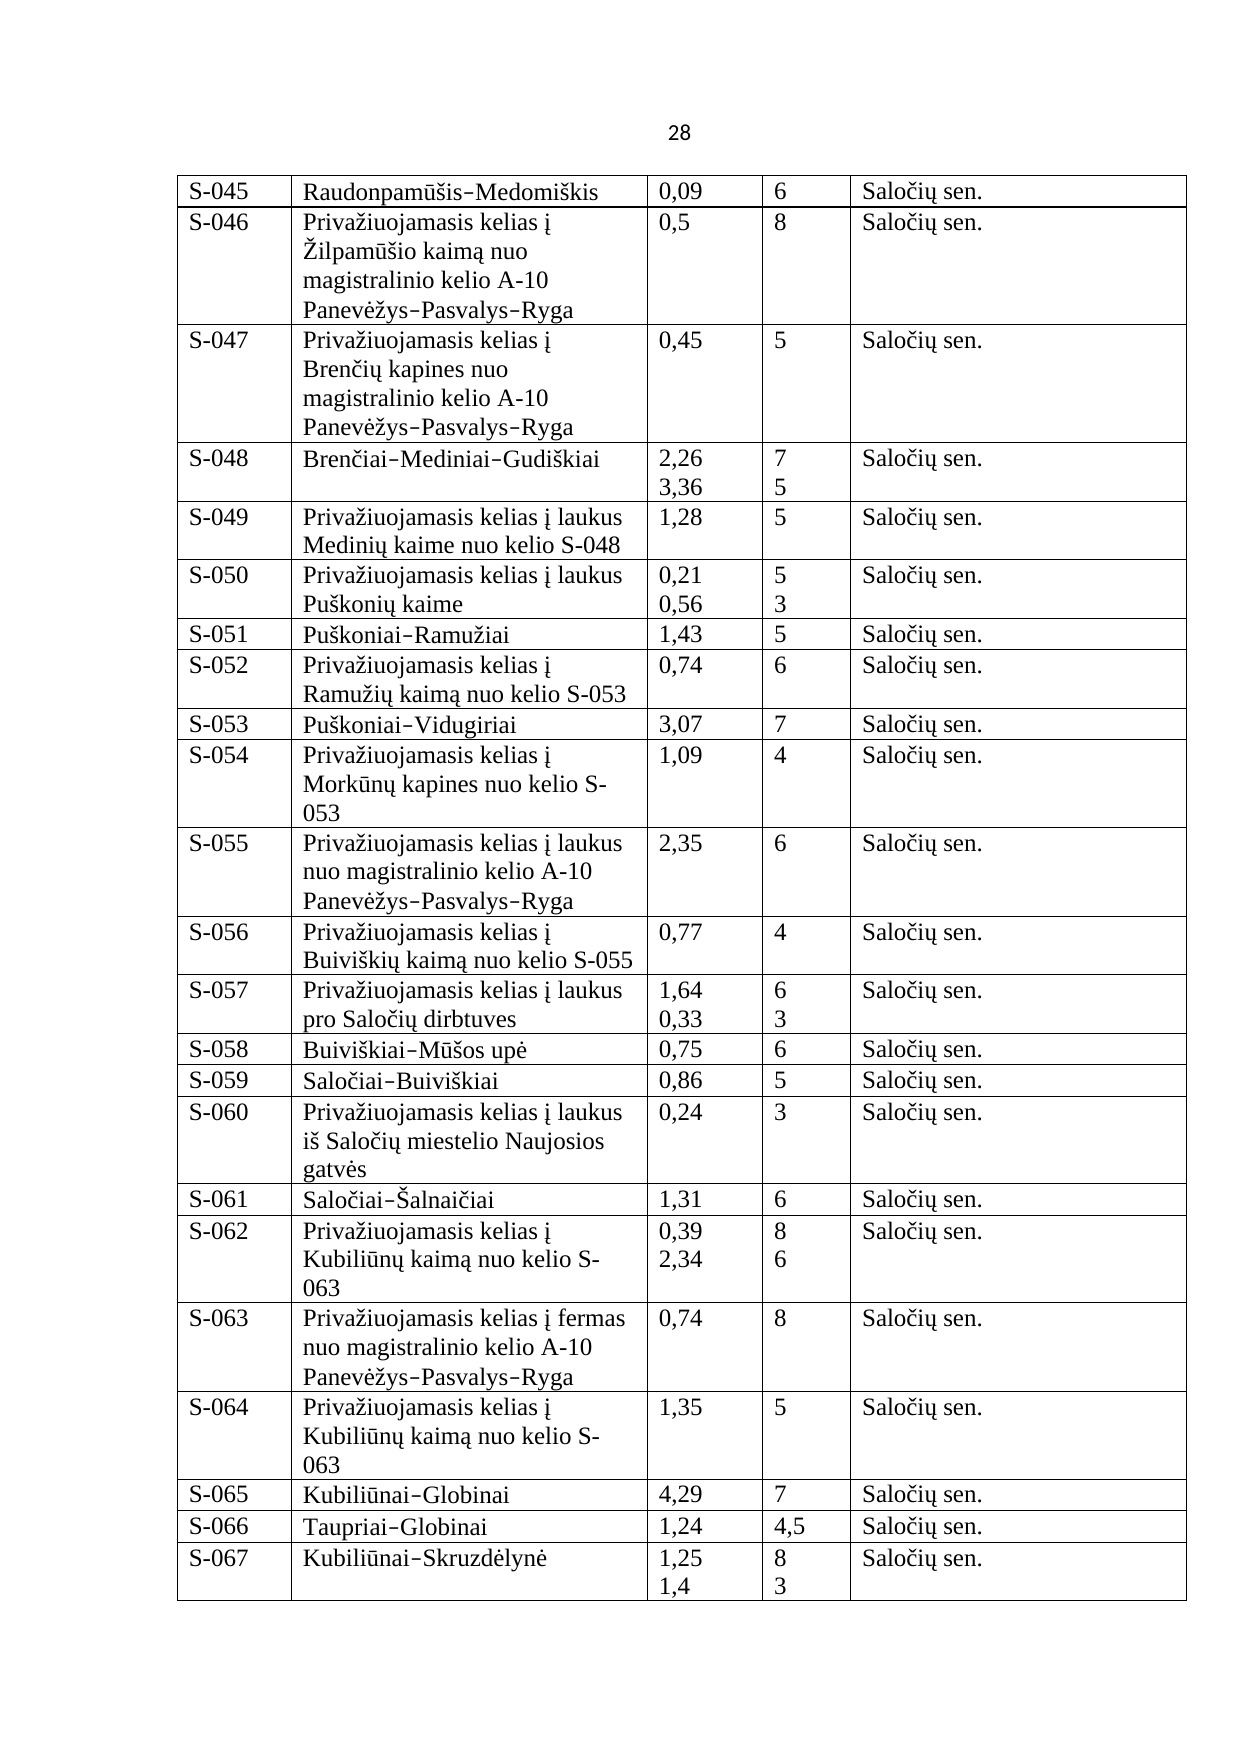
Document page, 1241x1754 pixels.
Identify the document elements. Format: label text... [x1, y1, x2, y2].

table_cell Saločių sen. [851, 208, 1186, 324]
table_cell Puškoniai–Vidugiriai [292, 709, 647, 739]
table_cell 5 3 [763, 560, 850, 618]
table_cell 7 5 [763, 443, 850, 501]
table_cell 0,77 [648, 917, 762, 974]
table_cell 1,35 [648, 1392, 762, 1478]
table_cell Saločių sen. [851, 560, 1186, 618]
table_cell Saločių sen. [851, 1511, 1186, 1542]
table_cell 0,74 [648, 650, 762, 708]
table_cell S-049 [178, 502, 291, 559]
table_cell 6 [763, 176, 850, 206]
table_cell S-061 [178, 1184, 291, 1215]
table_cell 5 [763, 325, 850, 442]
table_cell Privažiuojamasis kelias į laukus Medinių kaime nuo kelio S-048 [292, 502, 647, 559]
table_cell 0,24 [648, 1097, 762, 1183]
table_cell Saločių sen. [851, 1392, 1186, 1478]
table_cell S-051 [178, 619, 291, 649]
table_cell S-055 [178, 828, 291, 916]
table_cell S-064 [178, 1392, 291, 1478]
table_cell 0,21 0,56 [648, 560, 762, 618]
table_cell Saločių sen. [851, 443, 1186, 501]
table_cell 8 3 [763, 1543, 850, 1600]
table_cell 3 [763, 1097, 850, 1183]
table_cell Brenčiai–Mediniai–Gudiškiai [292, 443, 647, 501]
table_cell Saločių sen. [851, 619, 1186, 649]
table_cell 4,5 [763, 1511, 850, 1542]
table_cell Saločiai–Buiviškiai [292, 1065, 647, 1096]
table_cell 6 [763, 1034, 850, 1064]
table_cell 5 [763, 619, 850, 649]
table_cell 4,29 [648, 1480, 762, 1510]
table_cell Saločių sen. [851, 1184, 1186, 1215]
table_cell 6 [763, 1184, 850, 1215]
table_cell 0,09 [648, 176, 762, 206]
table_cell 0,74 [648, 1303, 762, 1391]
table_cell S-067 [178, 1543, 291, 1600]
table_cell Saločių sen. [851, 502, 1186, 559]
table_cell S-058 [178, 1034, 291, 1064]
table_cell 2,35 [648, 828, 762, 916]
table_cell S-056 [178, 917, 291, 974]
table_cell 6 [763, 650, 850, 708]
table_cell S-063 [178, 1303, 291, 1391]
table_cell 2,26 3,36 [648, 443, 762, 501]
table_cell 6 3 [763, 975, 850, 1033]
table_cell 1,24 [648, 1511, 762, 1542]
table_cell 1,43 [648, 619, 762, 649]
table_cell S-047 [178, 325, 291, 442]
table_cell 1,25 1,4 [648, 1543, 762, 1600]
table_cell S-059 [178, 1065, 291, 1096]
table_cell S-062 [178, 1216, 291, 1302]
table_cell Privažiuojamasis kelias į laukus nuo magistralinio kelio A-10 Panevėžys–Pasvalys–Ryga [292, 828, 647, 916]
table_cell S-060 [178, 1097, 291, 1183]
table_cell Saločių sen. [851, 1034, 1186, 1064]
table_cell Buiviškiai–Mūšos upė [292, 1034, 647, 1064]
table_cell S-066 [178, 1511, 291, 1542]
table_cell 8 6 [763, 1216, 850, 1302]
table_cell S-054 [178, 740, 291, 827]
table_cell Taupriai–Globinai [292, 1511, 647, 1542]
table_cell 0,39 2,34 [648, 1216, 762, 1302]
table_cell 0,86 [648, 1065, 762, 1096]
table_cell Privažiuojamasis kelias į fermas nuo magistralinio kelio A-10 Panevėžys–Pasvalys–Ryga [292, 1303, 647, 1391]
table_cell 0,5 [648, 208, 762, 324]
table_cell 5 [763, 1392, 850, 1478]
table_cell Privažiuojamasis kelias į laukus pro Saločių dirbtuves [292, 975, 647, 1033]
table_cell Privažiuojamasis kelias į Ramužių kaimą nuo kelio S-053 [292, 650, 647, 708]
table_cell Privažiuojamasis kelias į Buiviškių kaimą nuo kelio S-055 [292, 917, 647, 974]
table_cell 4 [763, 740, 850, 827]
table_cell Saločių sen. [851, 1097, 1186, 1183]
table_cell S-057 [178, 975, 291, 1033]
table_cell Saločių sen. [851, 176, 1186, 206]
table_cell Privažiuojamasis kelias į laukus iš Saločių miestelio Naujosios gatvės [292, 1097, 647, 1183]
table_cell S-048 [178, 443, 291, 501]
table_cell Saločių sen. [851, 975, 1186, 1033]
table_cell S-050 [178, 560, 291, 618]
table_cell Privažiuojamasis kelias į Brenčių kapines nuo magistralinio kelio A-10 Panevėžys–Pasvalys–Ryga [292, 325, 647, 442]
table_cell 0,75 [648, 1034, 762, 1064]
table_cell Saločių sen. [851, 1303, 1186, 1391]
table_cell Saločių sen. [851, 650, 1186, 708]
table_cell Privažiuojamasis kelias į Morkūnų kapines nuo kelio S-053 [292, 740, 647, 827]
table_cell Saločių sen. [851, 828, 1186, 916]
table_cell 7 [763, 709, 850, 739]
table_cell Saločių sen. [851, 1480, 1186, 1510]
table_cell 3,07 [648, 709, 762, 739]
table_cell Saločių sen. [851, 325, 1186, 442]
table_cell 7 [763, 1480, 850, 1510]
table_cell 1,28 [648, 502, 762, 559]
table_cell 6 [763, 828, 850, 916]
table_cell S-052 [178, 650, 291, 708]
table_cell 5 [763, 1065, 850, 1096]
table_cell 8 [763, 208, 850, 324]
table_cell Privažiuojamasis kelias į laukus Puškonių kaime [292, 560, 647, 618]
table_cell Puškoniai–Ramužiai [292, 619, 647, 649]
table_cell 1,64 0,33 [648, 975, 762, 1033]
table_cell Kubiliūnai–Globinai [292, 1480, 647, 1510]
table_cell S-046 [178, 208, 291, 324]
table_cell 1,09 [648, 740, 762, 827]
table_cell Kubiliūnai–Skruzdėlynė [292, 1543, 647, 1600]
table_cell 4 [763, 917, 850, 974]
table_cell Raudonpamūšis–Medomiškis [292, 176, 647, 206]
table_cell S-065 [178, 1480, 291, 1510]
table_cell Saločiai–Šalnaičiai [292, 1184, 647, 1215]
table_cell S-053 [178, 709, 291, 739]
table_cell 0,45 [648, 325, 762, 442]
table_cell S-045 [178, 176, 291, 206]
table_cell Saločių sen. [851, 1543, 1186, 1600]
table_cell Privažiuojamasis kelias į Žilpamūšio kaimą nuo magistralinio kelio A-10 Panevėžys–Pasvalys–Ryga [292, 208, 647, 324]
table_cell Saločių sen. [851, 1065, 1186, 1096]
table_cell Privažiuojamasis kelias į Kubiliūnų kaimą nuo kelio S-063 [292, 1392, 647, 1478]
table_cell Saločių sen. [851, 917, 1186, 974]
table_cell 5 [763, 502, 850, 559]
table_cell Saločių sen. [851, 740, 1186, 827]
table_cell Privažiuojamasis kelias į Kubiliūnų kaimą nuo kelio S-063 [292, 1216, 647, 1302]
table_cell Saločių sen. [851, 709, 1186, 739]
table_cell 1,31 [648, 1184, 762, 1215]
table_cell Saločių sen. [851, 1216, 1186, 1302]
table_cell 8 [763, 1303, 850, 1391]
